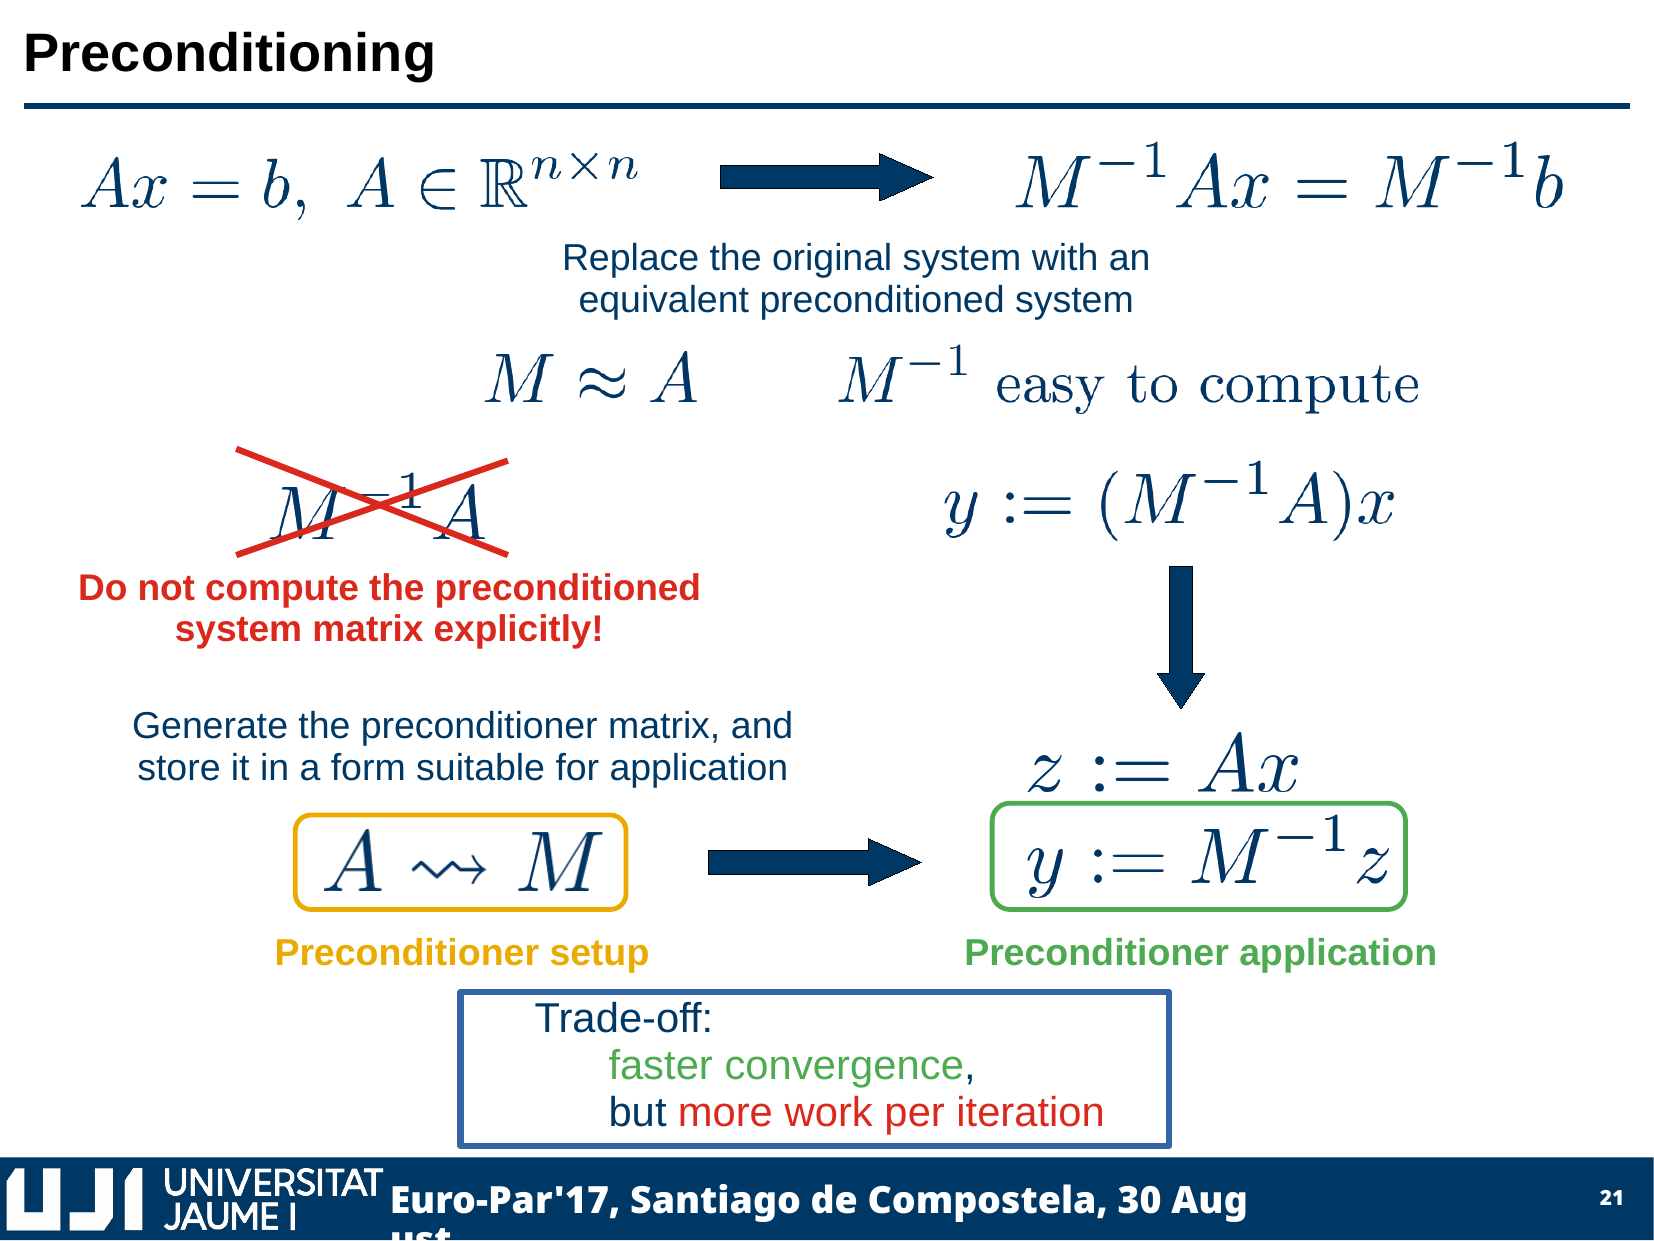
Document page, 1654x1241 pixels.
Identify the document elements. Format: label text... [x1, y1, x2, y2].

picture [1027, 814, 1389, 898]
picture [838, 344, 1418, 414]
picture [391, 473, 485, 539]
picture [0, 1158, 390, 1241]
picture [1027, 732, 1298, 792]
text_box [720, 153, 934, 201]
text_box Generate the preconditioner matrix, and store it in a form suitable for application [117, 696, 838, 795]
picture [269, 472, 368, 539]
text_box [708, 838, 922, 886]
text_box Do not compute the preconditioned system matrix explicitly! [0, 566, 733, 650]
text_box Preconditioner setup [259, 923, 665, 981]
picture [295, 509, 455, 539]
text_box Trade-off: faster convergence, but more work per iteration [460, 992, 1170, 1146]
text_box [1157, 566, 1205, 709]
picture [324, 829, 603, 891]
picture [484, 351, 697, 402]
picture [307, 472, 462, 501]
picture [1015, 141, 1563, 208]
text_box Preconditioner application [949, 923, 1453, 981]
picture [81, 153, 638, 220]
list Replace the original system with an equivalent preconditioned system [437, 236, 1205, 343]
title Preconditioning [23, 0, 1630, 107]
picture [944, 460, 1394, 541]
